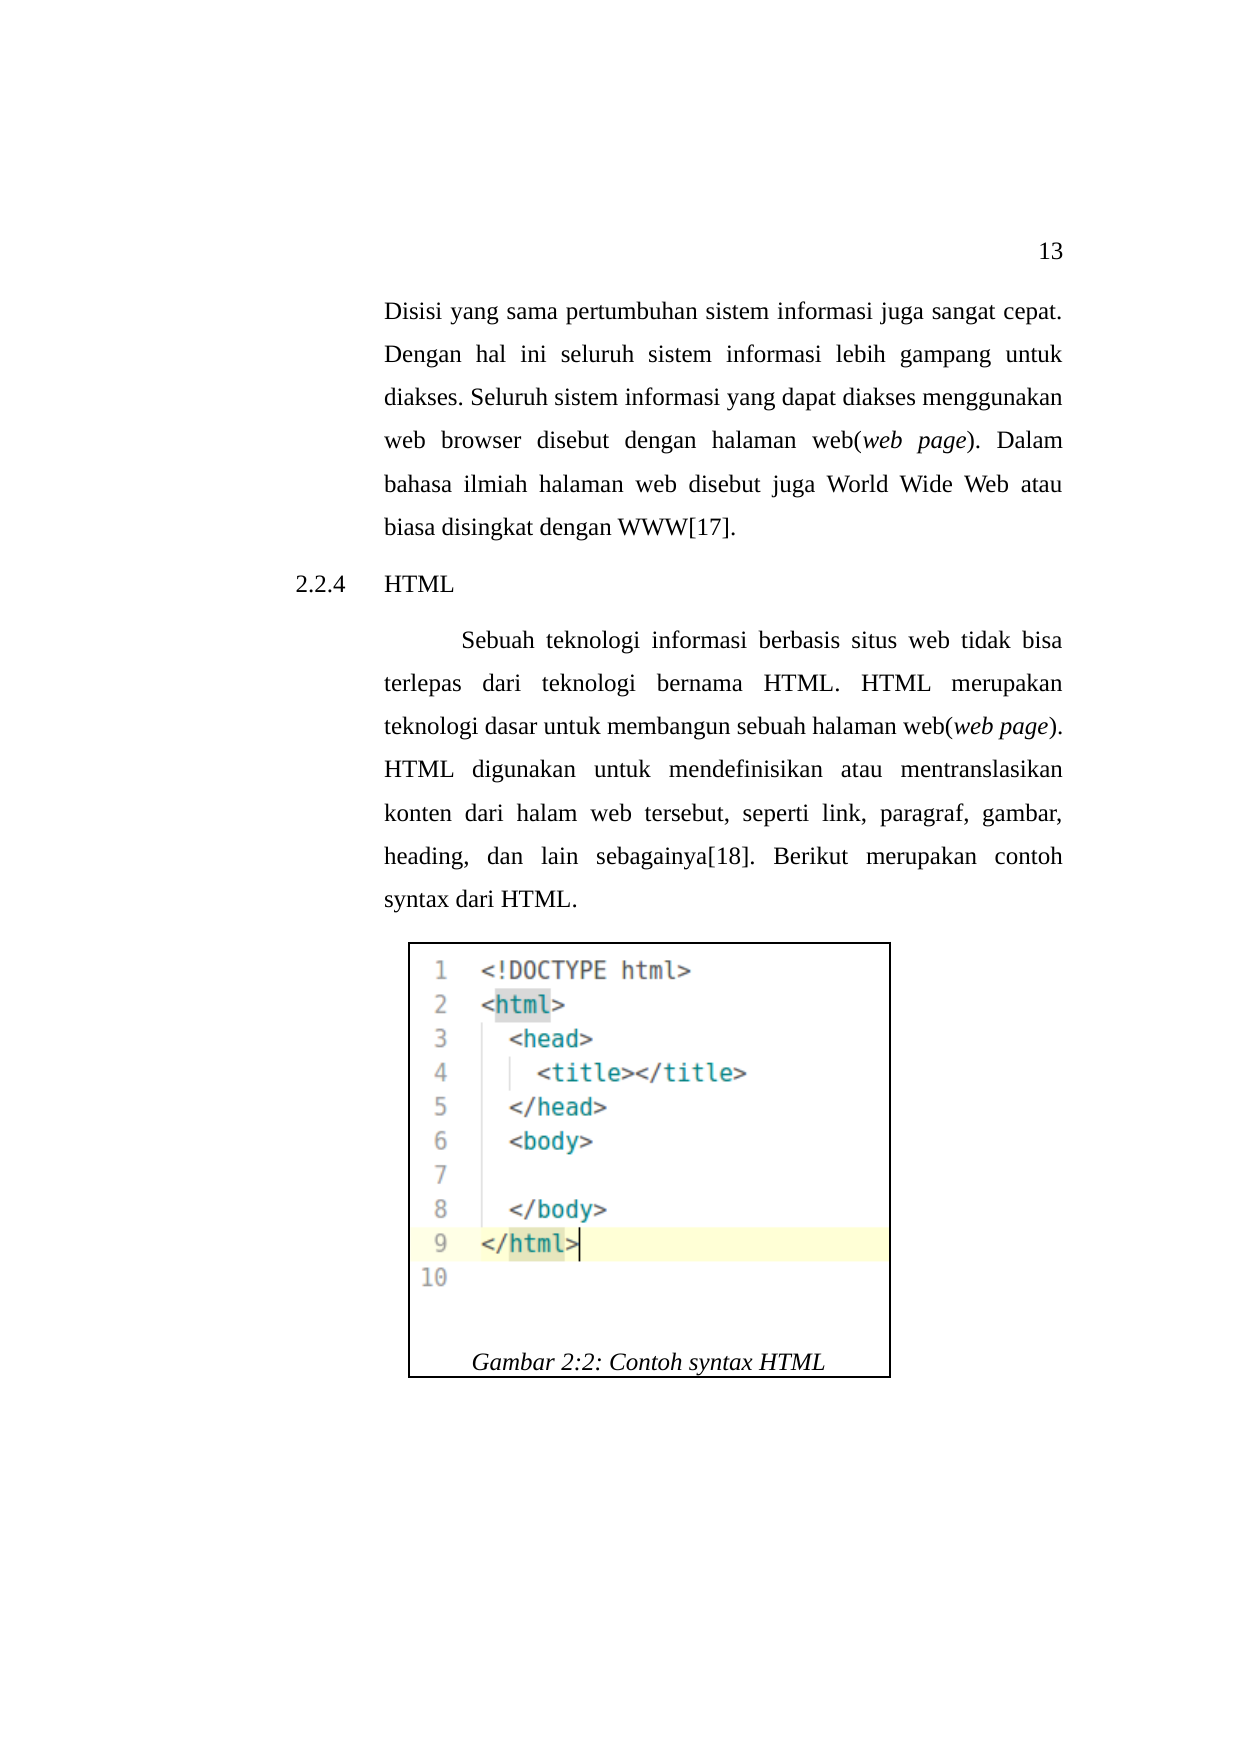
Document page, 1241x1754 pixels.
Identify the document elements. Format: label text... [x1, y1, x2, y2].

subtitle Sebuah teknologi informasi berbasis situs web tidak bisa terlepas dari teknologi bernama HTML. HTML merupakan teknologi dasar untuk membangun sebuah halaman web(web page). HTML digunakan untuk mendefinisikan atau mentranslasikan konten dari halam web tersebut, seperti link, paragraf, gambar, heading, dan lain sebagainya[18]. Berikut merupakan contoh syntax dari HTML. [384, 625, 1063, 913]
subtitle Disisi yang sama pertumbuhan sistem informasi juga sangat cepat. Dengan hal ini seluruh sistem informasi lebih gampang untuk diakses. Seluruh sistem informasi yang dapat diakses menggunakan web browser disebut dengan halaman web(web page). Dalam bahasa ilmiah halaman web disebut juga World Wide Web atau biasa disingkat dengan WWW[17]. [384, 296, 1063, 541]
subtitle HTML [295, 569, 1063, 598]
picture [410, 956, 889, 1333]
text Gambar 2:2: Contoh syntax HTML [410, 1333, 889, 1376]
